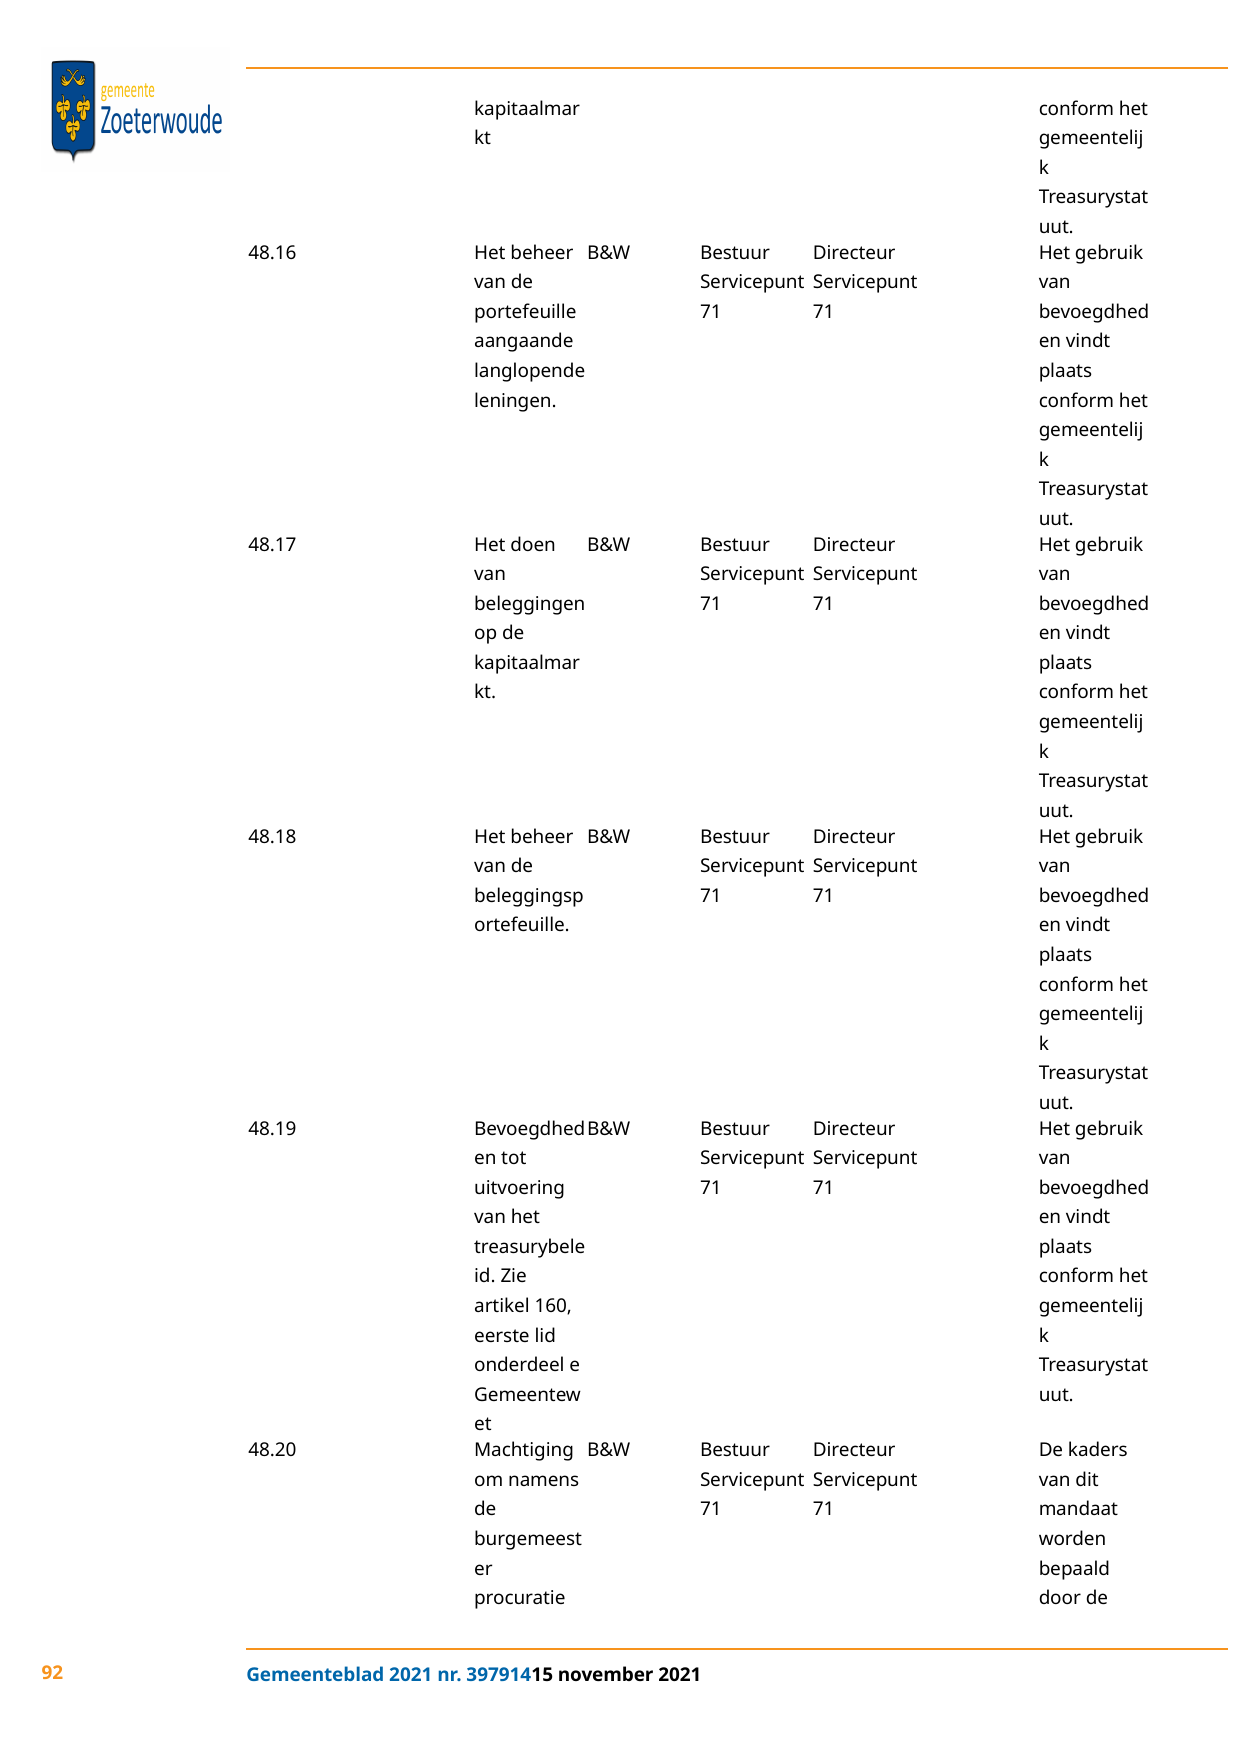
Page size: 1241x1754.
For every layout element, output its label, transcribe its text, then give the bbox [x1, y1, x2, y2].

table_cell conform het gemeentelijk Treasurystatuut. [1039, 95, 1152, 239]
table_cell 48.19 [248, 1115, 361, 1436]
table_cell 48.16 [248, 239, 361, 531]
table_cell De kaders van dit mandaat worden bepaald door de [1039, 1436, 1152, 1610]
table_cell Directeur Servicepunt71 [813, 1436, 926, 1610]
table_cell Bestuur Servicepunt71 [700, 531, 813, 823]
table_cell B&W [587, 1115, 700, 1436]
table_cell B&W [587, 531, 700, 823]
table_cell Machtiging om namens de burgemeester procuratie [474, 1436, 587, 1610]
table_cell [248, 95, 361, 239]
table_cell [926, 531, 1038, 823]
table_cell Directeur Servicepunt71 [813, 823, 926, 1115]
table_cell Het beheer van de portefeuille aangaande langlopende leningen. [474, 239, 587, 531]
table_cell [926, 1115, 1038, 1436]
table_cell Het gebruik van bevoegdheden vindt plaats conform het gemeentelijk Treasurystatuut. [1039, 1115, 1152, 1436]
table_cell Directeur Servicepunt71 [813, 1115, 926, 1436]
picture [41, 47, 231, 172]
table_cell Directeur Servicepunt71 [813, 239, 926, 531]
table_cell 48.20 [248, 1436, 361, 1610]
table_cell Het gebruik van bevoegdheden vindt plaats conform het gemeentelijk Treasurystatuut. [1039, 531, 1152, 823]
table_cell Het doen van beleggingen op de kapitaalmarkt. [474, 531, 587, 823]
table_cell [361, 1436, 474, 1610]
table_cell 48.17 [248, 531, 361, 823]
table_cell Bevoegdheden tot uitvoering van het treasurybeleid. Zie artikel 160, eerste lid onderdeel e Gemeentewet [474, 1115, 587, 1436]
table_cell [361, 1115, 474, 1436]
table_cell [926, 239, 1038, 531]
table_cell [361, 95, 474, 239]
table_cell [926, 1436, 1038, 1610]
table_cell Bestuur Servicepunt71 [700, 823, 813, 1115]
table_cell [361, 531, 474, 823]
table_cell kapitaalmarkt [474, 95, 587, 239]
table_cell [361, 823, 474, 1115]
table_cell [926, 823, 1038, 1115]
table_cell Het gebruik van bevoegdheden vindt plaats conform het gemeentelijk Treasurystatuut. [1039, 239, 1152, 531]
table_cell Bestuur Servicepunt71 [700, 239, 813, 531]
table_cell Bestuur Servicepunt71 [700, 1115, 813, 1436]
table_cell Het gebruik van bevoegdheden vindt plaats conform het gemeentelijk Treasurystatuut. [1039, 823, 1152, 1115]
table_cell [587, 95, 700, 239]
table_cell B&W [587, 239, 700, 531]
table_cell [361, 239, 474, 531]
table_cell [700, 95, 813, 239]
table_cell Directeur Servicepunt71 [813, 531, 926, 823]
table_cell B&W [587, 823, 700, 1115]
table_cell Bestuur Servicepunt71 [700, 1436, 813, 1610]
table_cell Het beheer van de beleggingsportefeuille. [474, 823, 587, 1115]
table_cell [926, 95, 1038, 239]
table_cell 48.18 [248, 823, 361, 1115]
table_cell B&W [587, 1436, 700, 1610]
table_cell [813, 95, 926, 239]
